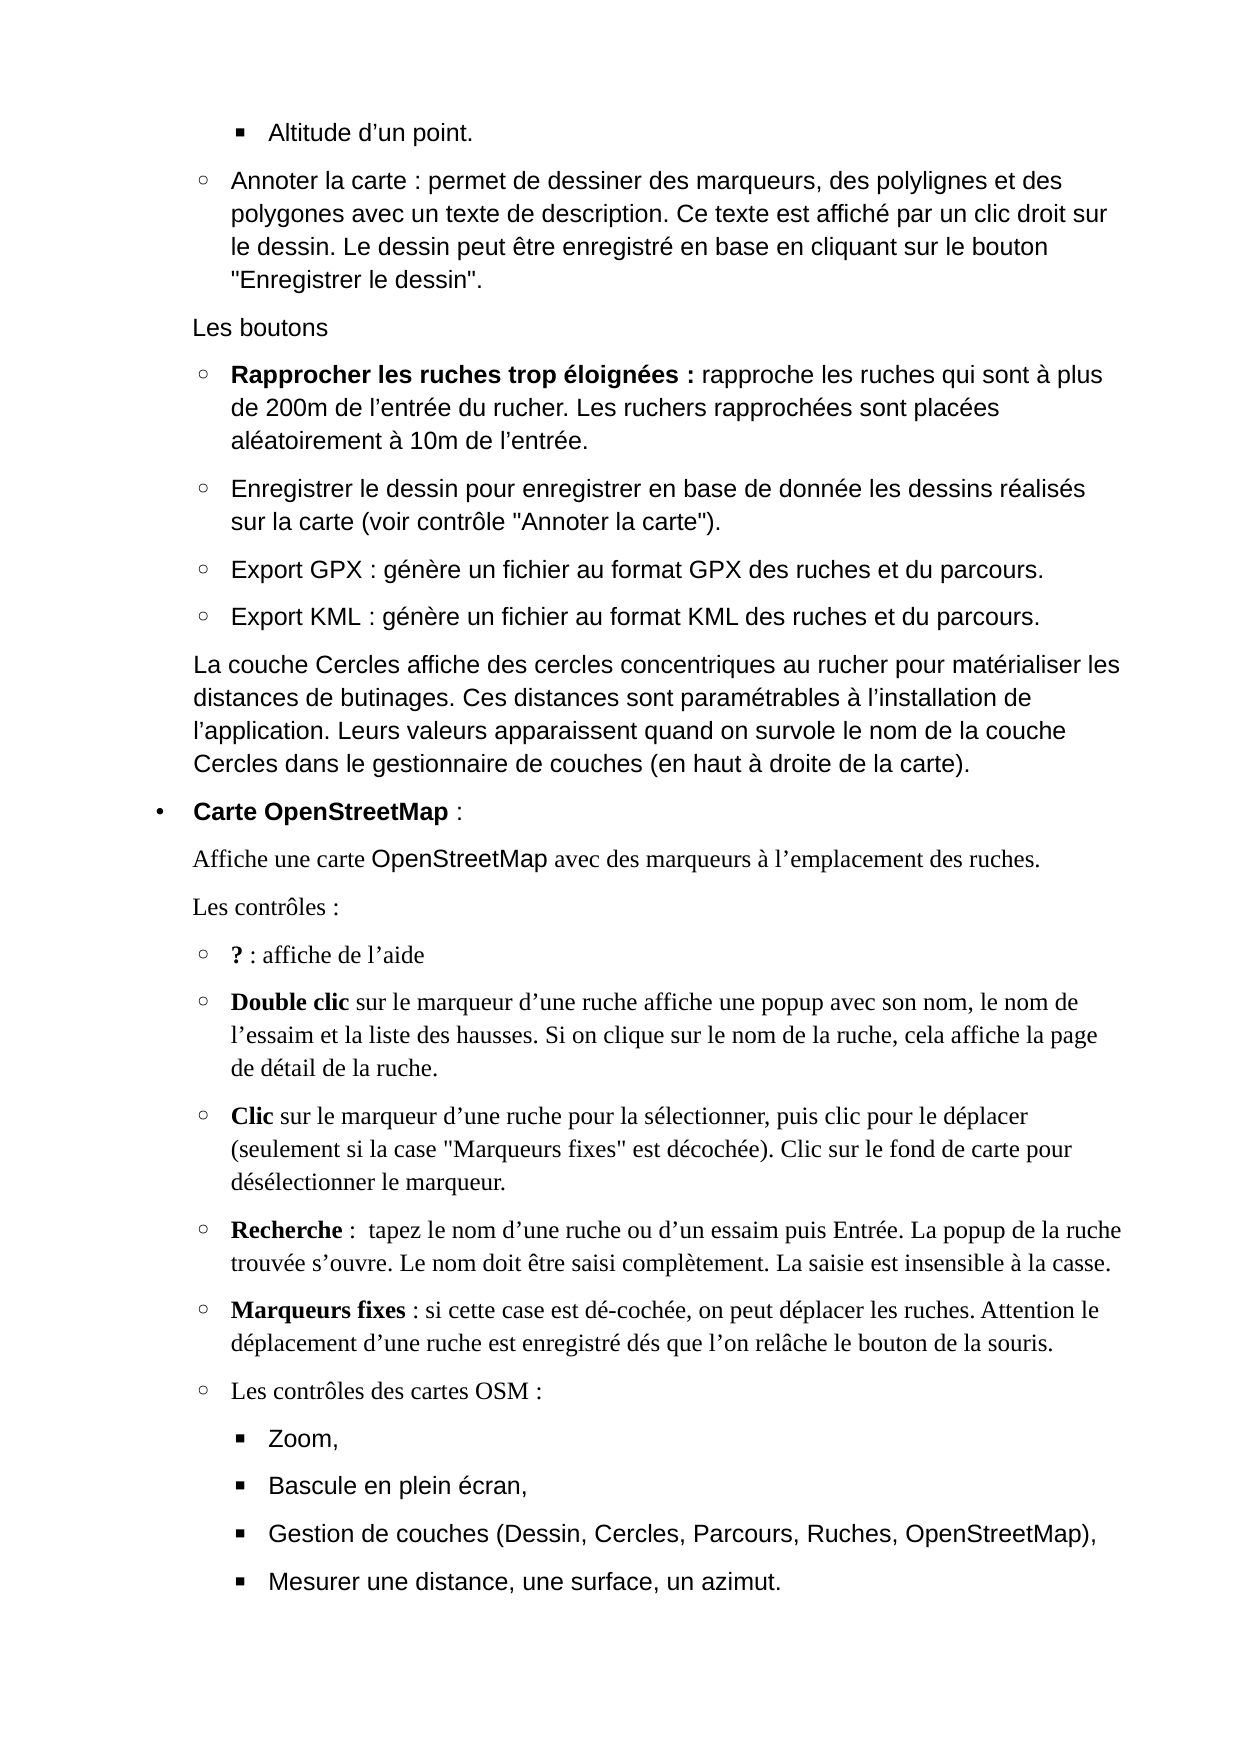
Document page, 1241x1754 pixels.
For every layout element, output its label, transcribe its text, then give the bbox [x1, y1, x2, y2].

list Export GPX : génère un fichier au format GPX des ruches et du parcours. [193, 555, 1122, 583]
list Marqueurs fixes : si cette case est dé-cochée, on peut déplacer les ruches. Attention le déplacement d’une ruche est enregistré dés que l’on relâche le bouton de la souris. [193, 1295, 1122, 1357]
list Clic sur le marqueur d’une ruche pour la sélectionner, puis clic pour le déplacer (seulement si la case "Marqueurs fixes" est décochée). Clic sur le fond de carte pour désélectionner le marqueur. [193, 1101, 1122, 1196]
list Zoom, [231, 1423, 1122, 1452]
list Annoter la carte : permet de dessiner des marqueurs, des polylignes et des polygones avec un texte de description. Ce texte est affiché par un clic droit sur le dessin. Le dessin peut être enregistré en base en cliquant sur le bouton "Enregistrer le dessin". [193, 166, 1122, 294]
list Altitude d’un point. [231, 118, 1122, 147]
list Enregistrer le dessin pour enregistrer en base de donnée les dessins réalisés sur la carte (voir contrôle "Annoter la carte"). [193, 474, 1122, 536]
list Bascule en plein écran, [231, 1471, 1122, 1500]
list Export KML : génère un fichier au format KML des ruches et du parcours. [193, 602, 1122, 631]
list Carte OpenStreetMap : [156, 797, 1122, 826]
list Recherche : tapez le nom d’une ruche ou d’un essaim puis Entrée. La popup de la ruche trouvée s’ouvre. Le nom doit être saisi complètement. La saisie est insensible à la casse. [193, 1215, 1122, 1276]
list Rapprocher les ruches trop éloignées : rapproche les ruches qui sont à plus de 200m de l’entrée du rucher. Les ruchers rapprochées sont placées aléatoirement à 10m de l’entrée. [193, 360, 1122, 455]
list Mesurer une distance, une surface, un azimut. [231, 1567, 1122, 1596]
text Les boutons [192, 313, 1122, 341]
list Double clic sur le marqueur d’une ruche affiche une popup avec son nom, le nom de l’essaim et la liste des hausses. Si on clique sur le nom de la ruche, cela affiche la page de détail de la ruche. [193, 987, 1122, 1082]
text Les contrôles : [192, 892, 1122, 921]
text La couche Cercles affiche des cercles concentriques au rucher pour matérialiser les distances de butinages. Ces distances sont paramétrables à l’installation de l’application. Leurs valeurs apparaissent quand on survole le nom de la couche Cercles dans le gestionnaire de couches (en haut à droite de la carte). [193, 650, 1122, 778]
list Gestion de couches (Dessin, Cercles, Parcours, Ruches, OpenStreetMap), [231, 1519, 1122, 1548]
list Les contrôles des cartes OSM : [193, 1376, 1122, 1405]
text Affiche une carte OpenStreetMap avec des marqueurs à l’emplacement des ruches. [192, 844, 1122, 873]
list ? : affiche de l’aide [193, 940, 1122, 968]
